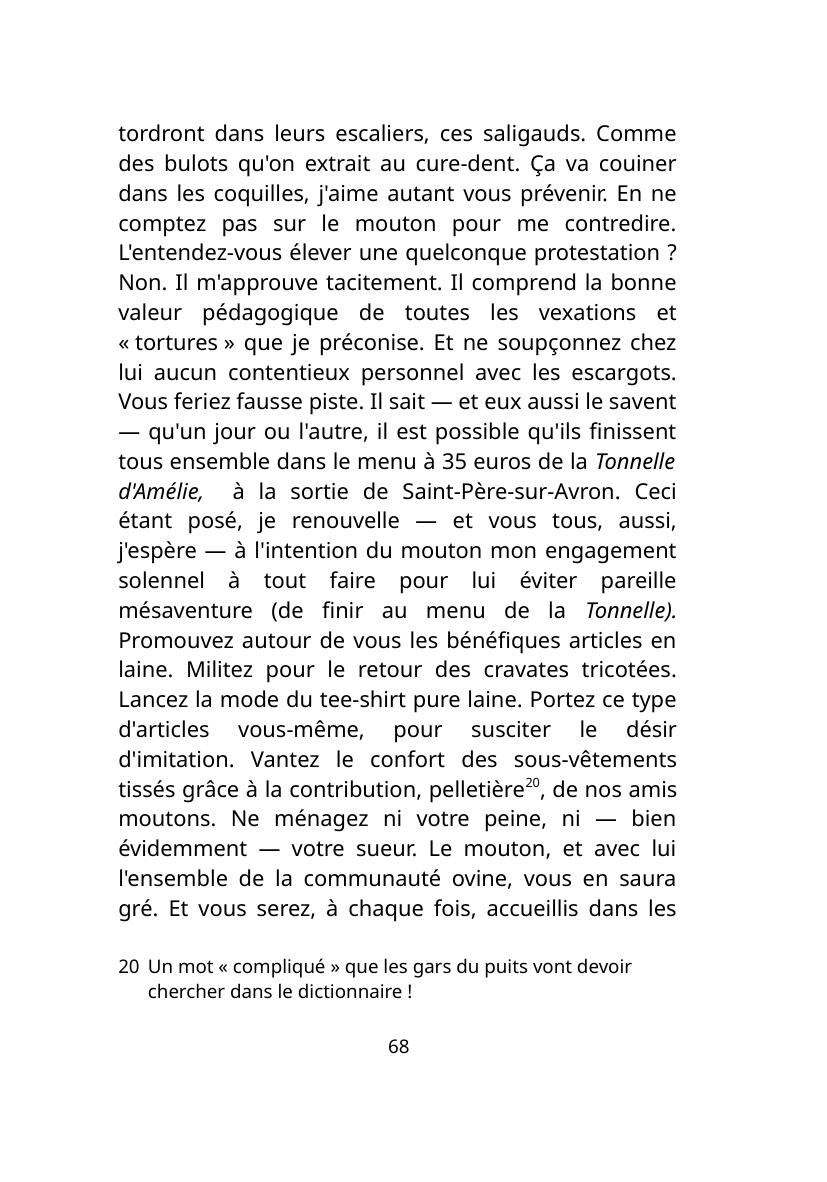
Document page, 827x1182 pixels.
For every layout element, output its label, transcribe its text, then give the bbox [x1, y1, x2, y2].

text tordront dans leurs escaliers, ces saligauds. Comme des bulots qu'on extrait au cure-dent. Ça va couiner dans les coquilles, j'aime autant vous prévenir. En ne comptez pas sur le mouton pour me contredire. L'entendez-vous élever une quelconque protestation ? Non. Il m'approuve tacitement. Il comprend la bonne valeur pédagogique de toutes les vexations et « tortures » que je préconise. Et ne soupçonnez chez lui aucun contentieux personnel avec les escargots. Vous feriez fausse piste. Il sait — et eux aussi le savent— qu'un jour ou l'autre, il est possible qu'ils finissent tous ensemble dans le menu à 35 euros de la Tonnelle d'Amélie, à la sortie de Saint-Père-sur-Avron. Ceci étant posé, je renouvelle — et vous tous, aussi, j'espère — à l'intention du mouton mon engagement solennel à tout faire pour lui éviter pareille mésaventure (de finir au menu de la Tonnelle). Promouvez autour de vous les bénéfiques articles en laine. Militez pour le retour des cravates tricotées. Lancez la mode du tee-shirt pure laine. Portez ce type d'articles vous-même, pour susciter le désir d'imitation. Vantez le confort des sous-vêtements tissés grâce à la contribution, pelletière, de nos amis moutons. Ne ménagez ni votre peine, ni — bien évidemment — votre sueur. Le mouton, et avec lui l'ensemble de la communauté ovine, vous en saura gré. Et vous serez, à chaque fois, accueillis dans les [118, 118, 677, 922]
text Un mot « compliqué » que les gars du puits vont devoir chercher dans le dictionnaire ! [118, 953, 679, 1004]
